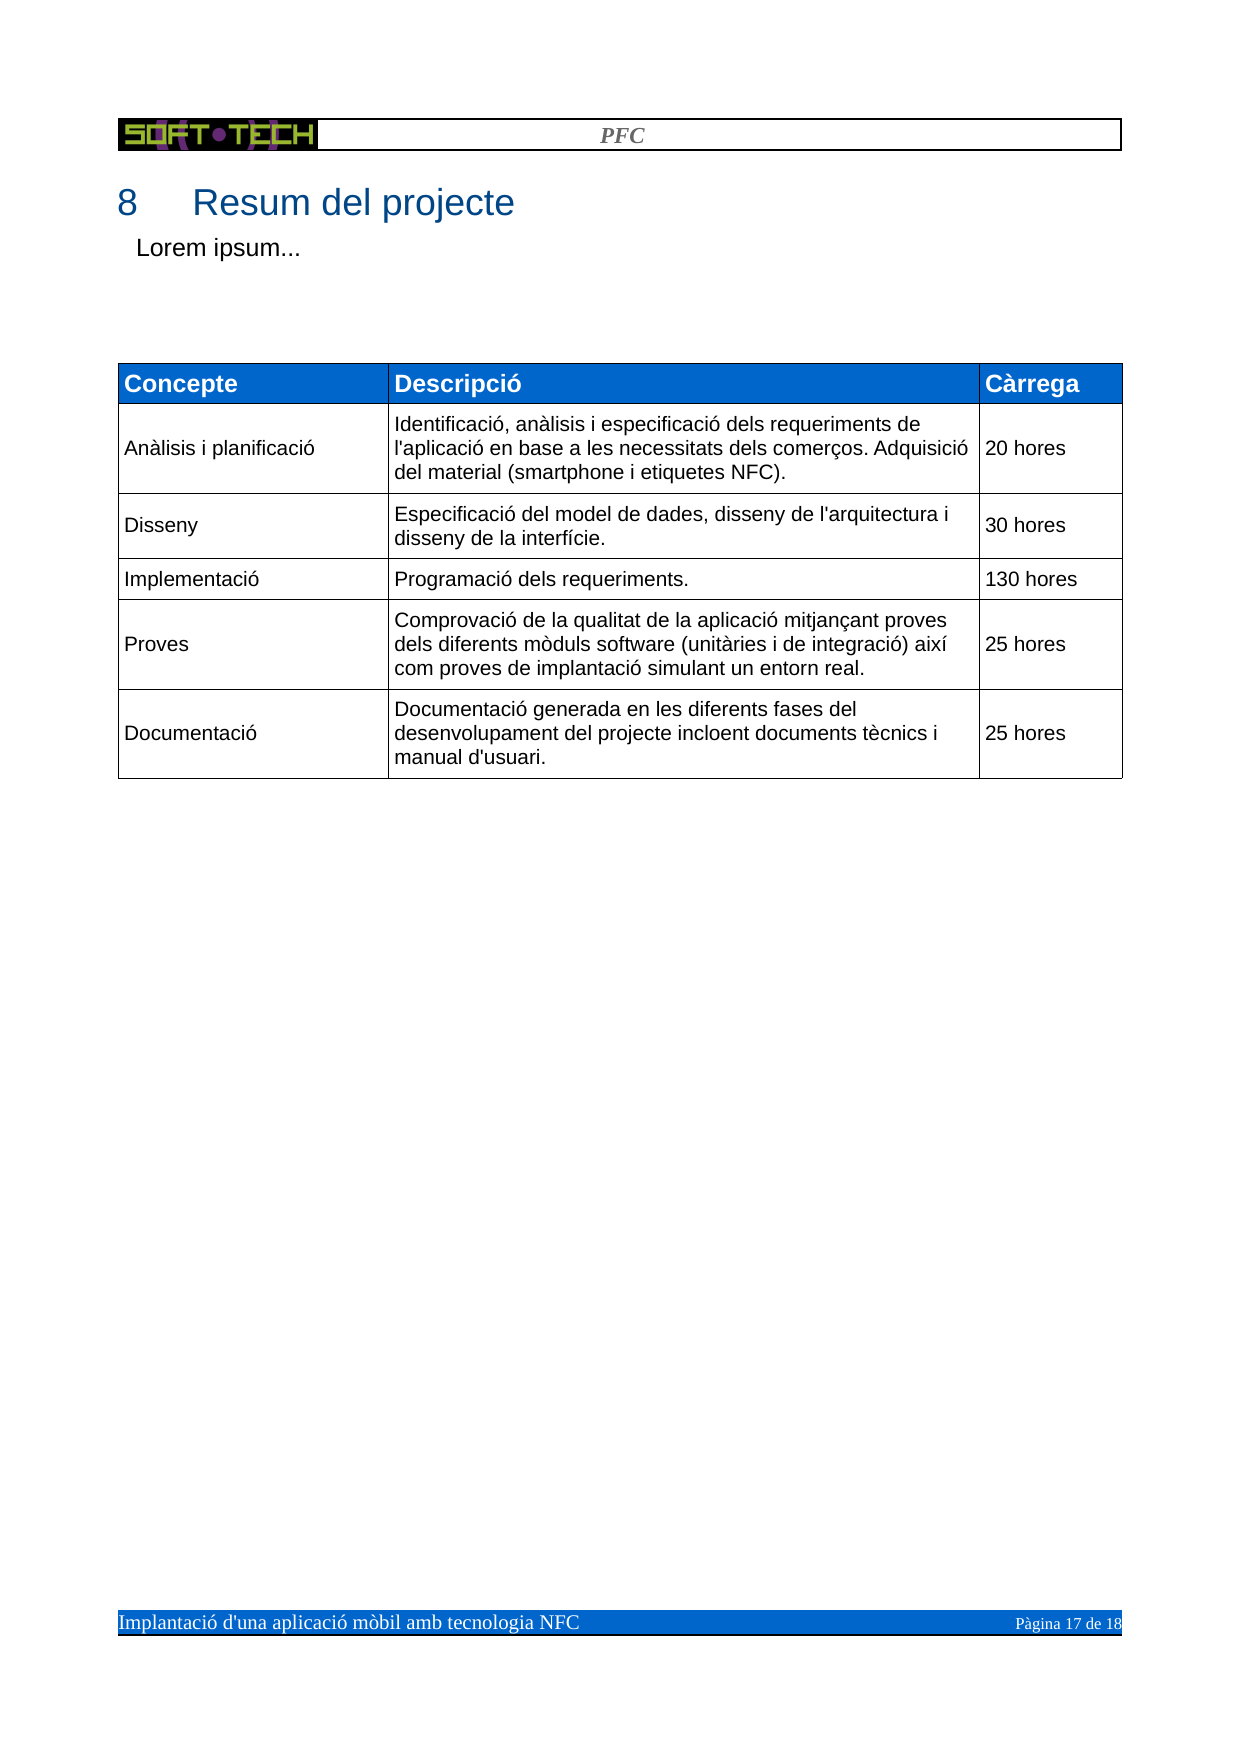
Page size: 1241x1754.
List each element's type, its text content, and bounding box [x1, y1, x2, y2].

table_cell Implementació [119, 559, 388, 599]
table_cell Especificació del model de dades, disseny de l'arquitectura i disseny de la interfície. [389, 494, 979, 558]
table_cell Programació dels requeriments. [389, 559, 979, 599]
table_cell 20 hores [980, 404, 1122, 493]
text Lorem ipsum... [118, 232, 1122, 261]
table_header Càrrega [980, 364, 1122, 403]
table_cell Documentació generada en les diferents fases del desenvolupament del projecte incloent documents tècnics i manual d'usuari. [389, 690, 979, 778]
table_header Concepte [119, 364, 388, 403]
table_cell 30 hores [980, 494, 1122, 558]
table_cell 25 hores [980, 600, 1122, 688]
picture [120, 120, 318, 150]
table_cell 25 hores [980, 690, 1122, 778]
table_cell Identificació, anàlisis i especificació dels requeriments de l'aplicació en base a les necessitats dels comerços. Adquisició del material (smartphone i etiquetes NFC). [389, 404, 979, 493]
table_cell Proves [119, 600, 388, 688]
subtitle Resum del projecte [106, 181, 1122, 224]
table_header Descripció [389, 364, 979, 403]
table_cell 130 hores [980, 559, 1122, 599]
table_cell Anàlisis i planificació [119, 404, 388, 493]
table_cell Disseny [119, 494, 388, 558]
table_cell Comprovació de la qualitat de la aplicació mitjançant proves dels diferents mòduls software (unitàries i de integració) així com proves de implantació simulant un entorn real. [389, 600, 979, 688]
table_cell Documentació [119, 690, 388, 778]
